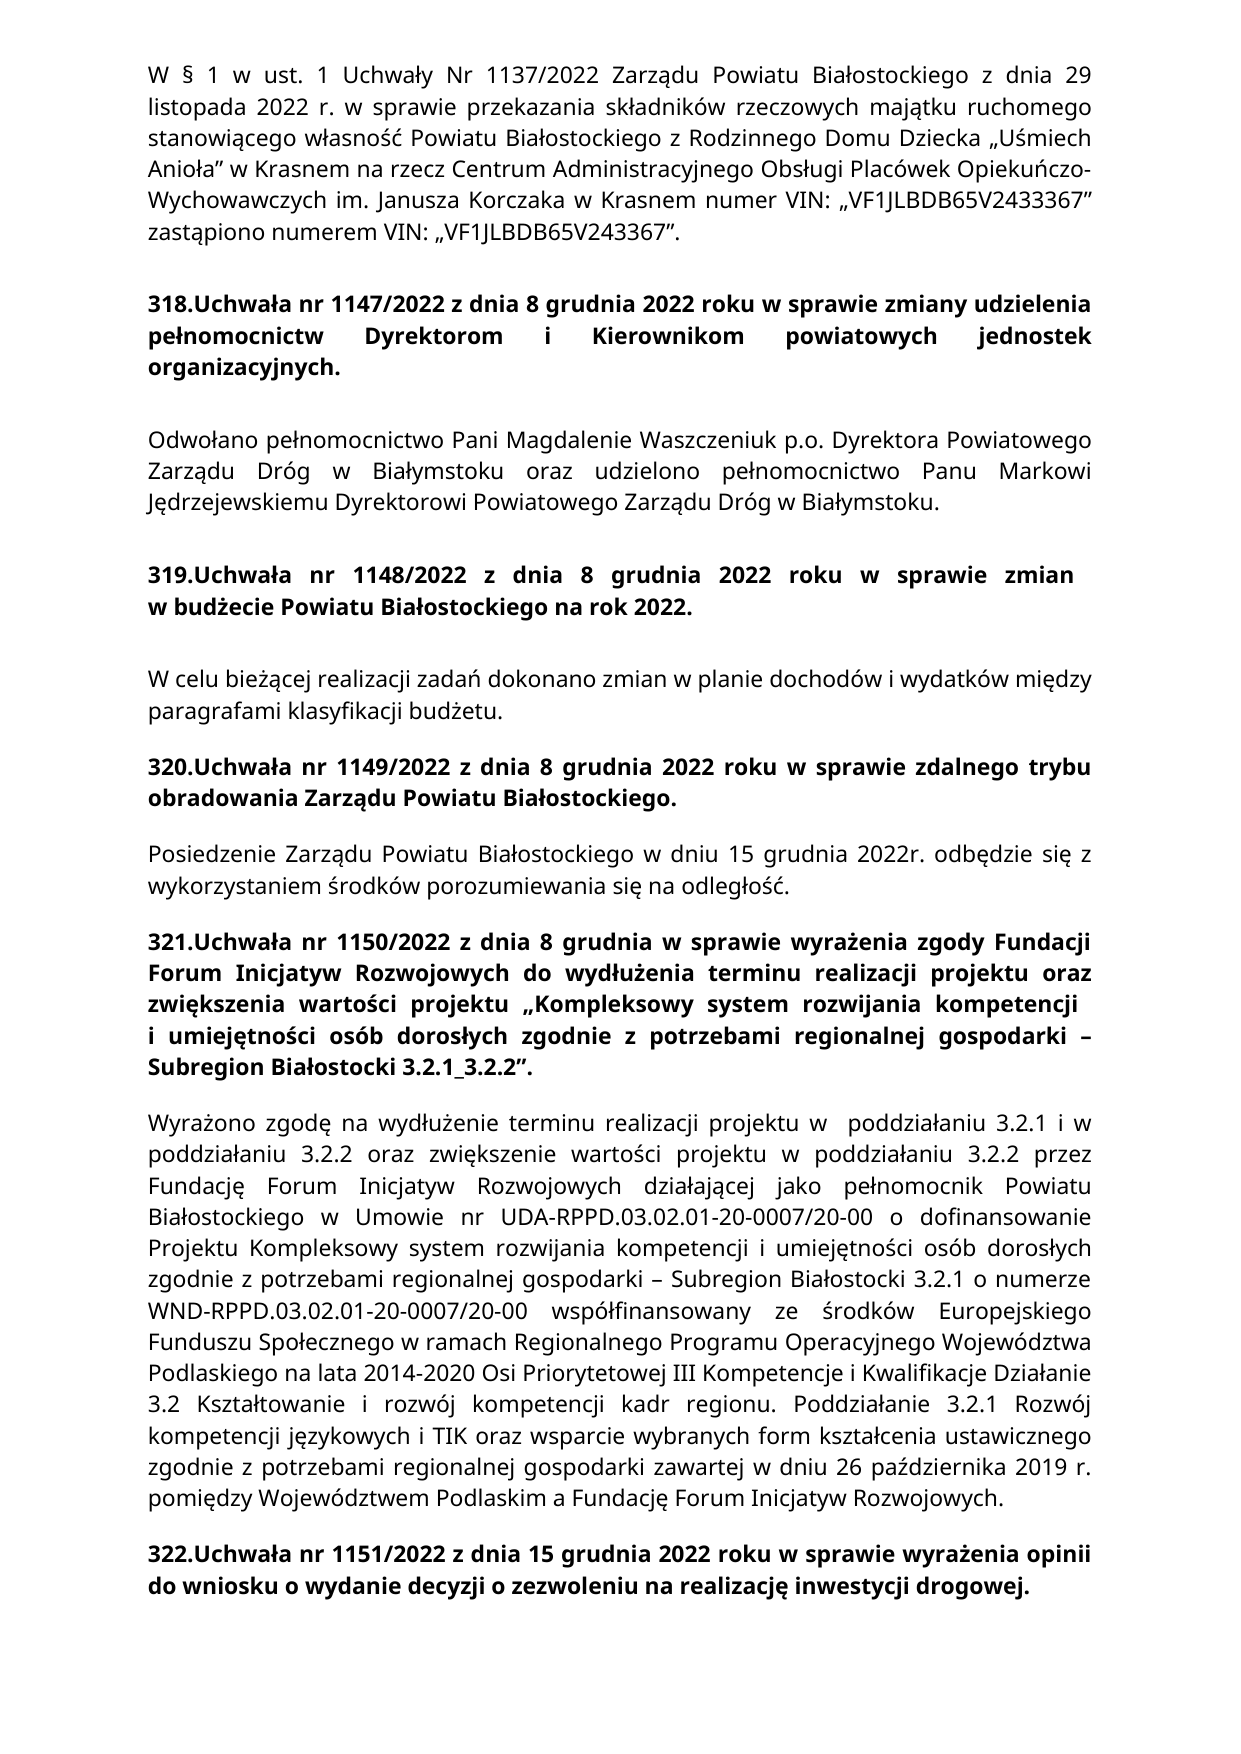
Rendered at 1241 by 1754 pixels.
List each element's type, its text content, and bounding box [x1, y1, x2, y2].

text W § 1 w ust. 1 Uchwały Nr 1137/2022 Zarządu Powiatu Białostockiego z dnia 29 listopada 2022 r. w sprawie przekazania składników rzeczowych majątku ruchomego stanowiącego własność Powiatu Białostockiego z Rodzinnego Domu Dziecka „Uśmiech Anioła” w Krasnem na rzecz Centrum Administracyjnego Obsługi Placówek Opiekuńczo-Wychowawczych im. Janusza Korczaka w Krasnem numer VIN: „VF1JLBDB65V2433367” zastąpiono numerem VIN: „VF1JLBDB65V243367”. [148, 59, 1093, 247]
text Wyrażono zgodę na wydłużenie terminu realizacji projektu w poddziałaniu 3.2.1 i w poddziałaniu 3.2.2 oraz zwiększenie wartości projektu w poddziałaniu 3.2.2 przez Fundację Forum Inicjatyw Rozwojowych działającej jako pełnomocnik Powiatu Białostockiego w Umowie nr UDA-RPPD.03.02.01-20-0007/20-00 o dofinansowanie Projektu Kompleksowy system rozwijania kompetencji i umiejętności osób dorosłych zgodnie z potrzebami regionalnej gospodarki – Subregion Białostocki 3.2.1 o numerze WND-RPPD.03.02.01-20-0007/20-00 współfinansowany ze środków Europejskiego Funduszu Społecznego w ramach Regionalnego Programu Operacyjnego Województwa Podlaskiego na lata 2014-2020 Osi Priorytetowej III Kompetencje i Kwalifikacje Działanie 3.2 Kształtowanie i rozwój kompetencji kadr regionu. Poddziałanie 3.2.1 Rozwój kompetencji językowych i TIK oraz wsparcie wybranych form kształcenia ustawicznego zgodnie z potrzebami regionalnej gospodarki zawartej w dniu 26 października 2019 r. pomiędzy Województwem Podlaskim a Fundację Forum Inicjatyw Rozwojowych. [148, 1107, 1093, 1513]
text Odwołano pełnomocnictwo Pani Magdalenie Waszczeniuk p.o. Dyrektora Powiatowego Zarządu Dróg w Białymstoku oraz udzielono pełnomocnictwo Panu Markowi Jędrzejewskiemu Dyrektorowi Powiatowego Zarządu Dróg w Białymstoku. [148, 424, 1093, 517]
text 318.Uchwała nr 1147/2022 z dnia 8 grudnia 2022 roku w sprawie zmiany udzielenia pełnomocnictw Dyrektorom i Kierownikom powiatowych jednostek organizacyjnych. [148, 288, 1093, 382]
text 322.Uchwała nr 1151/2022 z dnia 15 grudnia 2022 roku w sprawie wyrażenia opinii do wniosku o wydanie decyzji o zezwoleniu na realizację inwestycji drogowej. [148, 1538, 1093, 1601]
text Posiedzenie Zarządu Powiatu Białostockiego w dniu 15 grudnia 2022r. odbędzie się z wykorzystaniem środków porozumiewania się na odległość. [148, 838, 1093, 901]
text 320.Uchwała nr 1149/2022 z dnia 8 grudnia 2022 roku w sprawie zdalnego trybu obradowania Zarządu Powiatu Białostockiego. [148, 751, 1093, 813]
text 321.Uchwała nr 1150/2022 z dnia 8 grudnia w sprawie wyrażenia zgody Fundacji Forum Inicjatyw Rozwojowych do wydłużenia terminu realizacji projektu oraz zwiększenia wartości projektu „Kompleksowy system rozwijania kompetencji i umiejętności osób dorosłych zgodnie z potrzebami regionalnej gospodarki – Subregion Białostocki 3.2.1_3.2.2”. [148, 926, 1093, 1082]
text 319.Uchwała nr 1148/2022 z dnia 8 grudnia 2022 roku w sprawie zmian w budżecie Powiatu Białostockiego na rok 2022. [148, 559, 1093, 622]
text W celu bieżącej realizacji zadań dokonano zmian w planie dochodów i wydatków między paragrafami klasyfikacji budżetu. [148, 663, 1093, 726]
